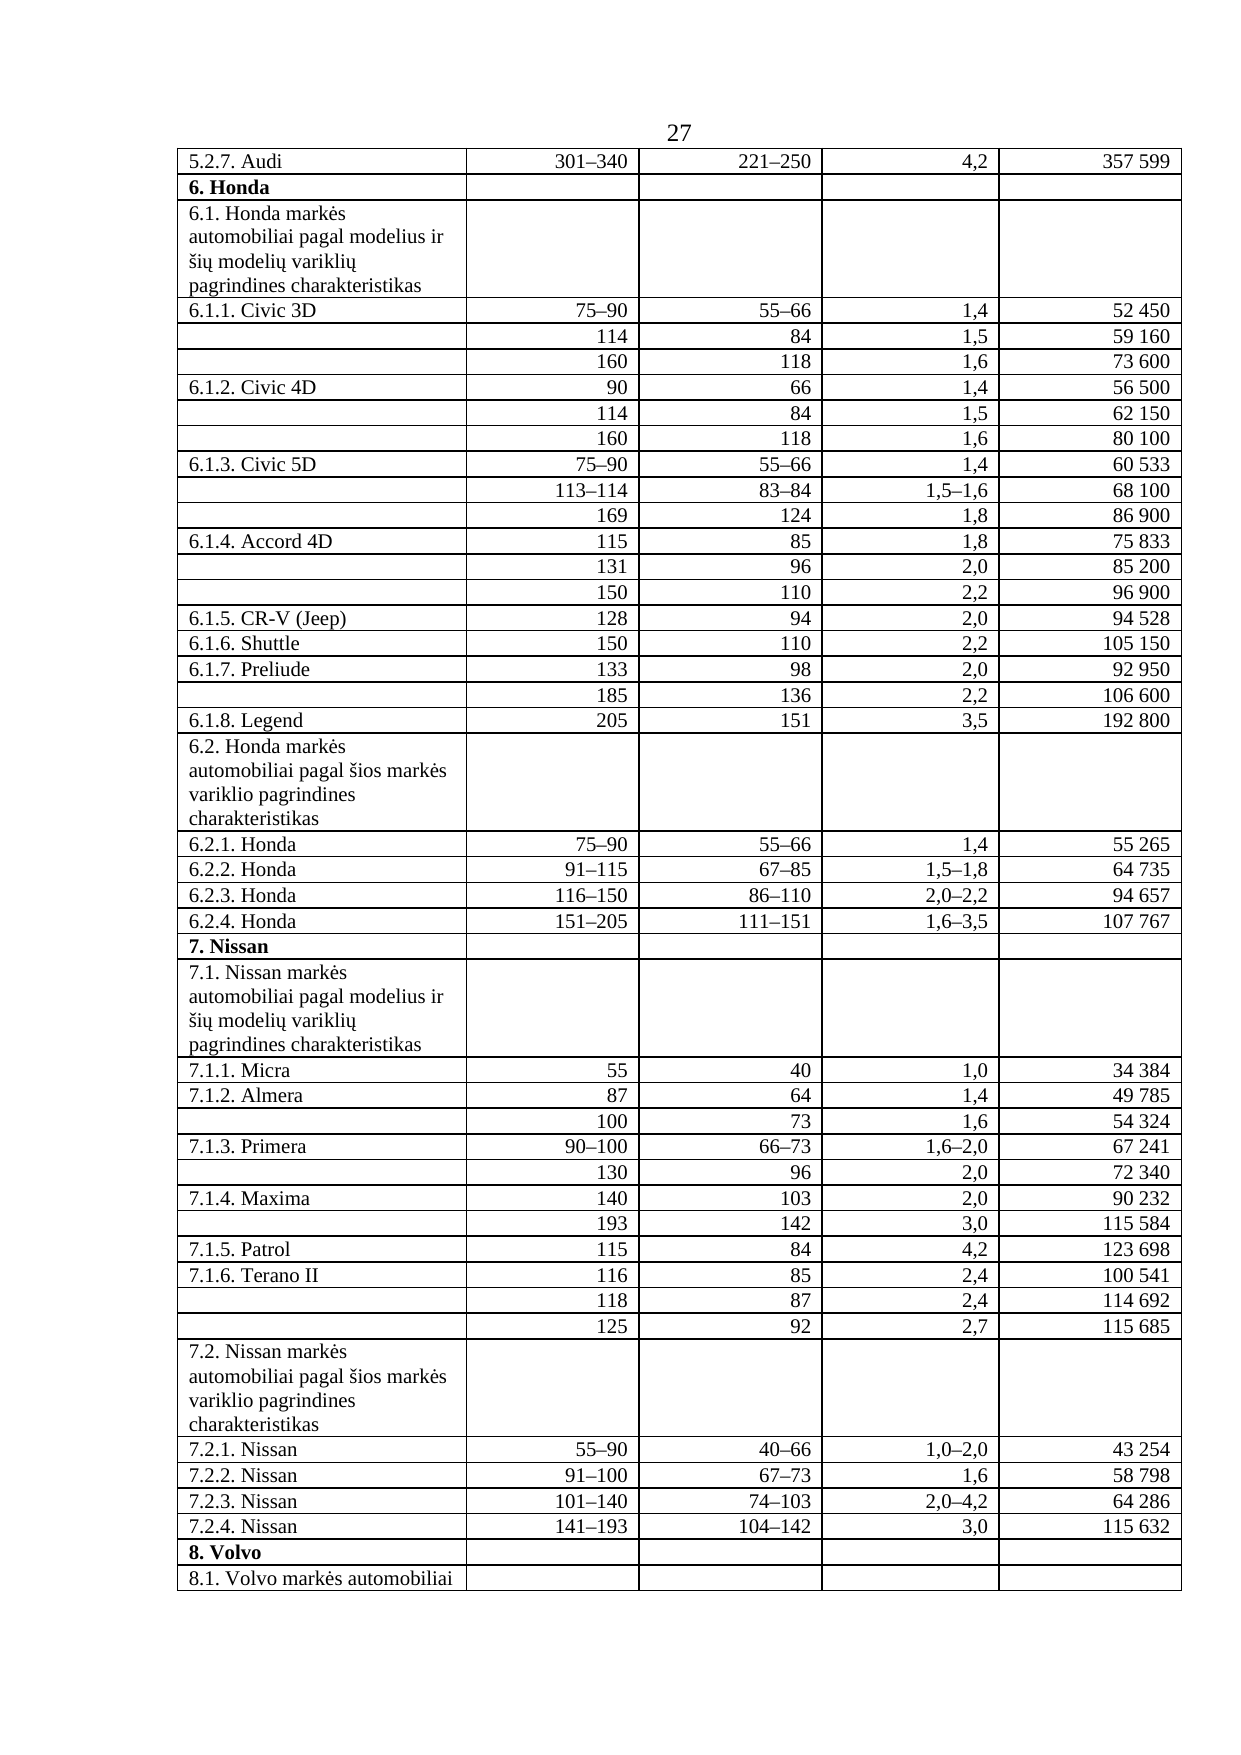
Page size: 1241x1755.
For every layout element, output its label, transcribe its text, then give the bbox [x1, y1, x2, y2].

table_cell 67–85 [640, 857, 821, 881]
table_cell 6.1.6. Shuttle [178, 631, 466, 655]
table_cell [823, 734, 998, 830]
table_cell 118 [640, 350, 821, 373]
table_cell [178, 1288, 466, 1312]
table_cell 2,0 [823, 1186, 998, 1210]
table_cell 3,5 [823, 708, 998, 732]
table_cell [467, 1340, 638, 1436]
table_cell 100 541 [1000, 1263, 1181, 1287]
table_cell 90 232 [1000, 1186, 1181, 1210]
table_cell 193 [467, 1211, 638, 1235]
table_cell [1000, 960, 1181, 1056]
table_cell [640, 1566, 821, 1589]
table_cell 136 [640, 683, 821, 707]
table_cell [178, 426, 466, 450]
table_cell 34 384 [1000, 1058, 1181, 1082]
table_cell [467, 1540, 638, 1564]
table_cell 67 241 [1000, 1135, 1181, 1158]
table_cell 85 [640, 529, 821, 553]
table_cell 84 [640, 401, 821, 425]
table_cell 7.1.6. Terano II [178, 1263, 466, 1287]
table_cell 6.1.4. Accord 4D [178, 529, 466, 553]
table_cell 2,0 [823, 606, 998, 630]
table_cell 6.2.2. Honda [178, 857, 466, 881]
table_cell 111–151 [640, 909, 821, 933]
table_cell 83–84 [640, 478, 821, 502]
table_cell [1000, 175, 1181, 199]
table_cell 7.2.3. Nissan [178, 1489, 466, 1513]
table_cell 140 [467, 1186, 638, 1210]
table_cell 192 800 [1000, 708, 1181, 732]
table_cell 68 100 [1000, 478, 1181, 502]
table_cell 98 [640, 657, 821, 681]
table_cell 4,2 [823, 1237, 998, 1261]
table_cell 2,2 [823, 580, 998, 604]
table_cell [1000, 1540, 1181, 1564]
table_cell 75–90 [467, 298, 638, 322]
table_cell [467, 1566, 638, 1589]
table_cell 75 833 [1000, 529, 1181, 553]
table_cell 169 [467, 503, 638, 527]
table_cell [178, 1109, 466, 1133]
table_cell [640, 1540, 821, 1564]
table_cell 1,6–3,5 [823, 909, 998, 933]
table_cell 91–115 [467, 857, 638, 881]
table_cell 6. Honda [178, 175, 466, 199]
table_cell 94 657 [1000, 883, 1181, 907]
table_cell 103 [640, 1186, 821, 1210]
table_cell 2,0 [823, 555, 998, 578]
table_cell 55–90 [467, 1437, 638, 1461]
table_cell [1000, 1566, 1181, 1589]
table_cell 160 [467, 350, 638, 373]
table_cell 64 286 [1000, 1489, 1181, 1513]
table_cell 8. Volvo [178, 1540, 466, 1564]
table_cell 1,4 [823, 452, 998, 476]
table_cell 221–250 [640, 149, 821, 173]
table_cell [178, 1160, 466, 1184]
table_cell 64 [640, 1083, 821, 1107]
table_cell [823, 934, 998, 958]
table_cell [467, 934, 638, 958]
table_cell [178, 1314, 466, 1338]
table_cell 1,5–1,8 [823, 857, 998, 881]
table_cell [178, 478, 466, 502]
table_cell [1000, 1340, 1181, 1436]
table_cell 66–73 [640, 1135, 821, 1158]
table_cell 7.1.5. Patrol [178, 1237, 466, 1261]
table_cell 40–66 [640, 1437, 821, 1461]
table_cell 6.2.4. Honda [178, 909, 466, 933]
table_cell 66 [640, 375, 821, 399]
table_cell 205 [467, 708, 638, 732]
table_cell 1,6 [823, 1463, 998, 1487]
table_cell 142 [640, 1211, 821, 1235]
table_cell 64 735 [1000, 857, 1181, 881]
table_cell 90–100 [467, 1135, 638, 1158]
table_cell 125 [467, 1314, 638, 1338]
table_cell 151 [640, 708, 821, 732]
table_cell 1,5 [823, 324, 998, 348]
table_cell 185 [467, 683, 638, 707]
table_cell 85 200 [1000, 555, 1181, 578]
table_cell [823, 960, 998, 1056]
table_cell 4,2 [823, 149, 998, 173]
table_cell 7. Nissan [178, 934, 466, 958]
table_cell 85 [640, 1263, 821, 1287]
table_cell 7.1.4. Maxima [178, 1186, 466, 1210]
table_cell 6.2.3. Honda [178, 883, 466, 907]
table_cell 115 [467, 529, 638, 553]
table_cell 52 450 [1000, 298, 1181, 322]
table_cell 113–114 [467, 478, 638, 502]
table_cell 62 150 [1000, 401, 1181, 425]
table_cell [1000, 201, 1181, 297]
table_cell [467, 201, 638, 297]
table_cell 3,0 [823, 1514, 998, 1538]
table_cell [178, 324, 466, 348]
table_cell [178, 555, 466, 578]
table_cell 91–100 [467, 1463, 638, 1487]
table_cell 150 [467, 580, 638, 604]
table_cell 116 [467, 1263, 638, 1287]
table_cell 3,0 [823, 1211, 998, 1235]
table_cell 55 [467, 1058, 638, 1082]
table_cell 72 340 [1000, 1160, 1181, 1184]
table_cell 1,4 [823, 298, 998, 322]
table_cell [640, 960, 821, 1056]
table_cell 104–142 [640, 1514, 821, 1538]
table_cell 6.2.1. Honda [178, 832, 466, 856]
table_cell 128 [467, 606, 638, 630]
table_cell 49 785 [1000, 1083, 1181, 1107]
table_cell 2,4 [823, 1288, 998, 1312]
table_cell 6.1. Honda markės automobiliai pagal modelius ir šių modelių variklių pagrindines charakteristikas [178, 201, 466, 297]
table_cell 1,5–1,6 [823, 478, 998, 502]
table_cell [823, 201, 998, 297]
table_cell 141–193 [467, 1514, 638, 1538]
table_cell 55 265 [1000, 832, 1181, 856]
table_cell 106 600 [1000, 683, 1181, 707]
table_cell 1,8 [823, 503, 998, 527]
table_cell [178, 580, 466, 604]
table_cell [1000, 934, 1181, 958]
table_cell 84 [640, 1237, 821, 1261]
table_cell [823, 1340, 998, 1436]
table_cell 1,4 [823, 1083, 998, 1107]
table_cell 59 160 [1000, 324, 1181, 348]
table_cell 73 [640, 1109, 821, 1133]
table_cell 301–340 [467, 149, 638, 173]
table_cell 1,6 [823, 426, 998, 450]
table_cell 357 599 [1000, 149, 1181, 173]
table_cell 2,0 [823, 1160, 998, 1184]
table_cell 60 533 [1000, 452, 1181, 476]
table_cell 1,6–2,0 [823, 1135, 998, 1158]
table_cell [823, 1540, 998, 1564]
table_cell [467, 960, 638, 1056]
table_cell 40 [640, 1058, 821, 1082]
table_cell 55–66 [640, 832, 821, 856]
table_cell 7.1. Nissan markės automobiliai pagal modelius ir šių modelių variklių pagrindines charakteristikas [178, 960, 466, 1056]
table_cell 2,7 [823, 1314, 998, 1338]
table_cell 74–103 [640, 1489, 821, 1513]
table_cell [467, 734, 638, 830]
table_cell 1,6 [823, 350, 998, 373]
table_cell 2,4 [823, 1263, 998, 1287]
table_cell 100 [467, 1109, 638, 1133]
table_cell [640, 734, 821, 830]
table_cell 58 798 [1000, 1463, 1181, 1487]
table_cell 2,0 [823, 657, 998, 681]
table_cell [640, 934, 821, 958]
table_cell 1,4 [823, 832, 998, 856]
table_cell 110 [640, 580, 821, 604]
table_cell 94 528 [1000, 606, 1181, 630]
table_cell 56 500 [1000, 375, 1181, 399]
table_cell 55–66 [640, 452, 821, 476]
table_cell 90 [467, 375, 638, 399]
table_cell 92 [640, 1314, 821, 1338]
table_cell 2,2 [823, 683, 998, 707]
table_cell 105 150 [1000, 631, 1181, 655]
table_cell 160 [467, 426, 638, 450]
table_cell 96 900 [1000, 580, 1181, 604]
table_cell [178, 350, 466, 373]
table_cell 7.2.4. Nissan [178, 1514, 466, 1538]
table_cell 86–110 [640, 883, 821, 907]
table_cell 114 [467, 324, 638, 348]
table_cell 6.1.1. Civic 3D [178, 298, 466, 322]
table_cell 1,0 [823, 1058, 998, 1082]
table_cell 6.1.5. CR-V (Jeep) [178, 606, 466, 630]
table_cell 1,0–2,0 [823, 1437, 998, 1461]
table_cell 55–66 [640, 298, 821, 322]
table_cell 118 [467, 1288, 638, 1312]
table_cell 73 600 [1000, 350, 1181, 373]
table_cell 75–90 [467, 452, 638, 476]
table_cell 7.2.1. Nissan [178, 1437, 466, 1461]
table_cell 110 [640, 631, 821, 655]
table_cell 54 324 [1000, 1109, 1181, 1133]
table_cell 115 584 [1000, 1211, 1181, 1235]
table_cell 1,8 [823, 529, 998, 553]
table_cell [823, 175, 998, 199]
table_cell [1000, 734, 1181, 830]
table_cell 7.2. Nissan markės automobiliai pagal šios markės variklio pagrindines charakteristikas [178, 1340, 466, 1436]
table_cell 96 [640, 1160, 821, 1184]
table_cell 115 685 [1000, 1314, 1181, 1338]
table_cell [823, 1566, 998, 1589]
table_cell [640, 201, 821, 297]
table_cell 67–73 [640, 1463, 821, 1487]
table_cell 114 [467, 401, 638, 425]
table_cell 5.2.7. Audi [178, 149, 466, 173]
table_cell 6.2. Honda markės automobiliai pagal šios markės variklio pagrindines charakteristikas [178, 734, 466, 830]
table_cell 1,4 [823, 375, 998, 399]
table_cell 7.1.3. Primera [178, 1135, 466, 1158]
table_cell 2,2 [823, 631, 998, 655]
table_cell 150 [467, 631, 638, 655]
table_cell 6.1.8. Legend [178, 708, 466, 732]
table_cell [178, 1211, 466, 1235]
table_cell 2,0–2,2 [823, 883, 998, 907]
table_cell 84 [640, 324, 821, 348]
table_cell 130 [467, 1160, 638, 1184]
table_cell 86 900 [1000, 503, 1181, 527]
table_cell 87 [467, 1083, 638, 1107]
table_cell 6.1.7. Preliude [178, 657, 466, 681]
table_cell 94 [640, 606, 821, 630]
table_cell 114 692 [1000, 1288, 1181, 1312]
table_cell 96 [640, 555, 821, 578]
table_cell 2,0–4,2 [823, 1489, 998, 1513]
table_cell 92 950 [1000, 657, 1181, 681]
table_cell 131 [467, 555, 638, 578]
table_cell 6.1.3. Civic 5D [178, 452, 466, 476]
table_cell 7.1.1. Micra [178, 1058, 466, 1082]
table_cell [178, 401, 466, 425]
table_cell 118 [640, 426, 821, 450]
table_cell 87 [640, 1288, 821, 1312]
table_cell 1,5 [823, 401, 998, 425]
table_cell 133 [467, 657, 638, 681]
table_cell 101–140 [467, 1489, 638, 1513]
table_cell 8.1. Volvo markės automobiliai [178, 1566, 466, 1589]
table_cell 116–150 [467, 883, 638, 907]
table_cell 124 [640, 503, 821, 527]
table_cell [178, 683, 466, 707]
table_cell 80 100 [1000, 426, 1181, 450]
table_cell 123 698 [1000, 1237, 1181, 1261]
table_cell 115 632 [1000, 1514, 1181, 1538]
table_cell [640, 175, 821, 199]
table_cell 7.1.2. Almera [178, 1083, 466, 1107]
table_cell 115 [467, 1237, 638, 1261]
table_cell 75–90 [467, 832, 638, 856]
table_cell 6.1.2. Civic 4D [178, 375, 466, 399]
table_cell 7.2.2. Nissan [178, 1463, 466, 1487]
table_cell [178, 503, 466, 527]
table_cell [467, 175, 638, 199]
table_cell [640, 1340, 821, 1436]
table_cell 43 254 [1000, 1437, 1181, 1461]
table_cell 1,6 [823, 1109, 998, 1133]
table_cell 151–205 [467, 909, 638, 933]
table_cell 107 767 [1000, 909, 1181, 933]
